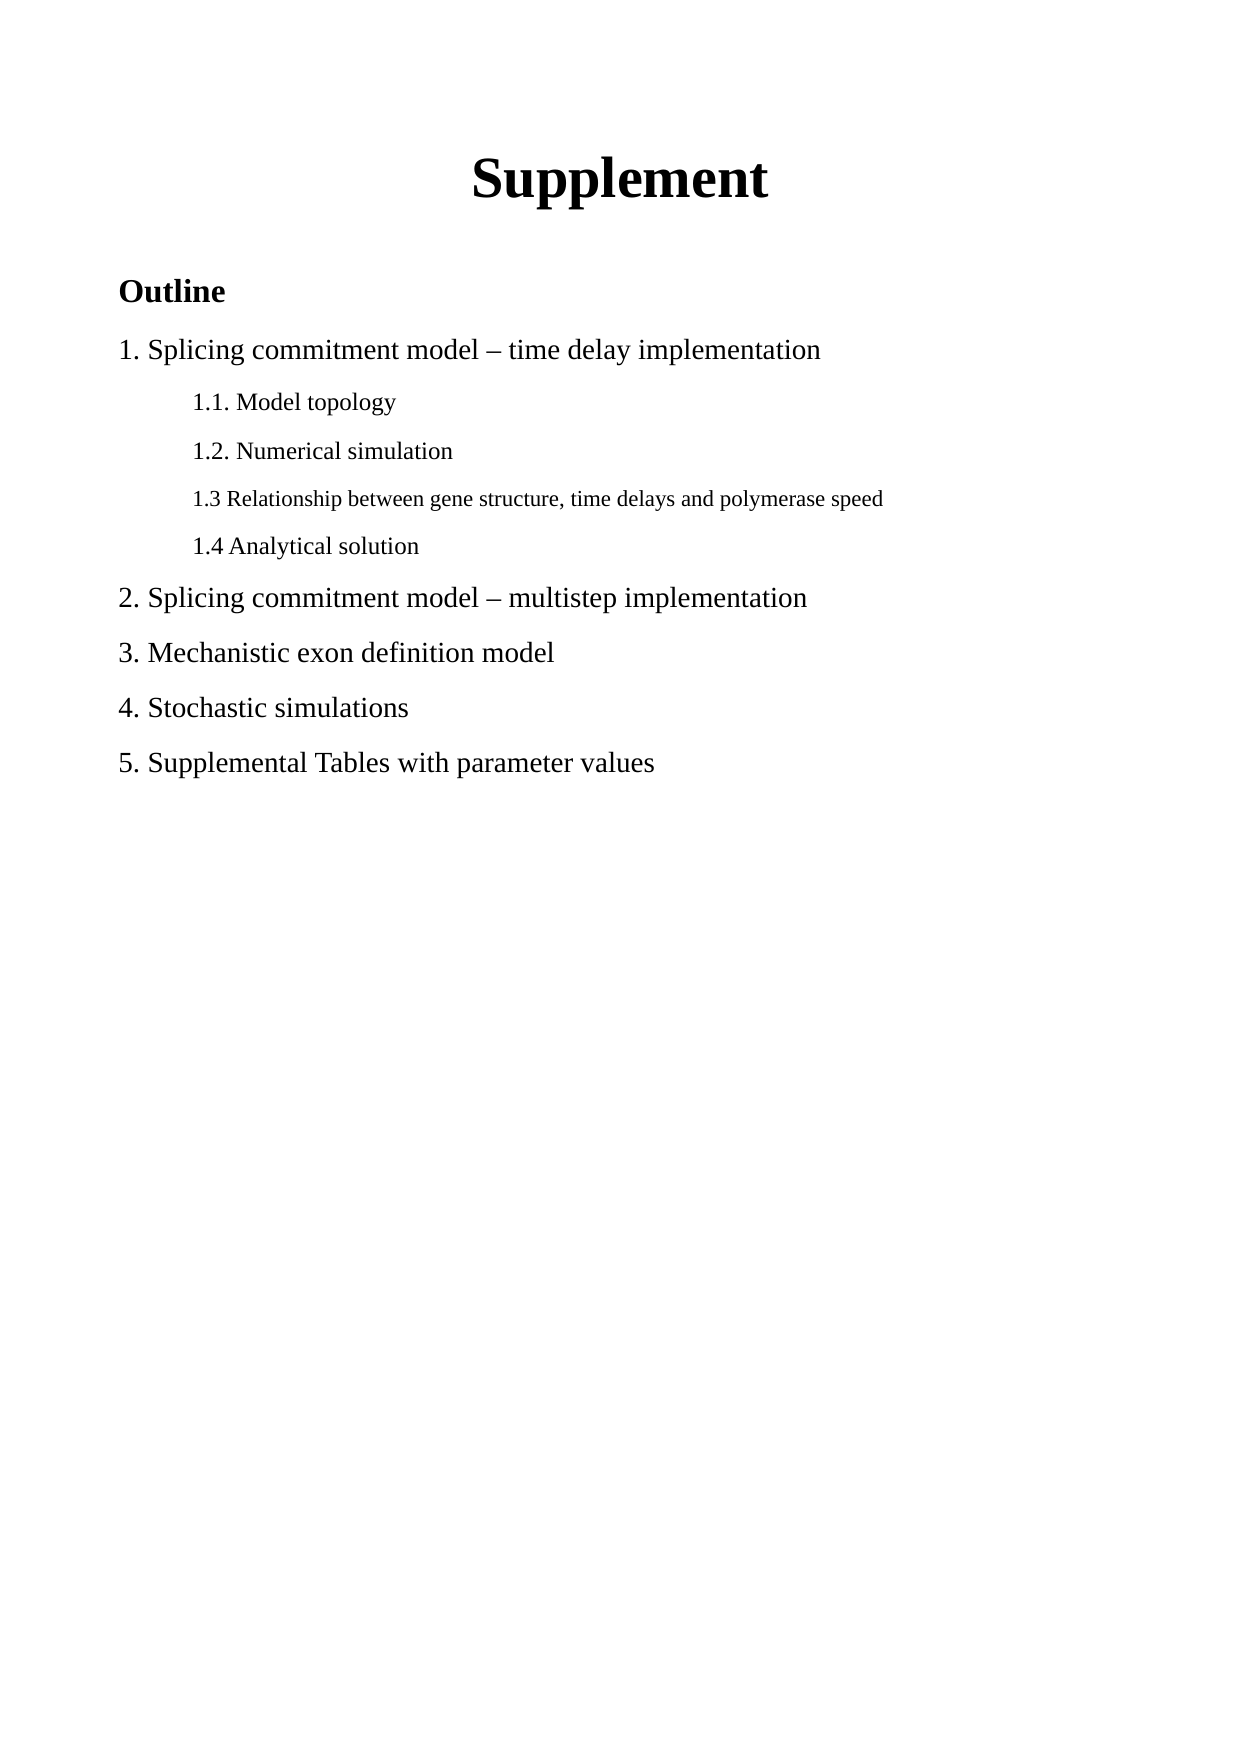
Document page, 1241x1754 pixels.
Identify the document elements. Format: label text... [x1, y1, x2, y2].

text 2. Splicing commitment model – multistep implementation [118, 580, 1122, 614]
title Supplement [118, 143, 1122, 210]
text 4. Stochastic simulations [118, 690, 1122, 723]
text 1.4 Analytical solution [118, 531, 1122, 560]
text 5. Supplemental Tables with parameter values [118, 745, 1122, 778]
text 3. Mechanistic exon definition model [118, 635, 1122, 669]
text 1.2. Numerical simulation [118, 436, 1122, 465]
text Outline [118, 272, 1122, 310]
text 1. Splicing commitment model – time delay implementation [118, 332, 1122, 366]
text 1.3 Relationship between gene structure, time delays and polymerase speed [118, 485, 1122, 512]
text 1.1. Model topology [118, 387, 1122, 416]
